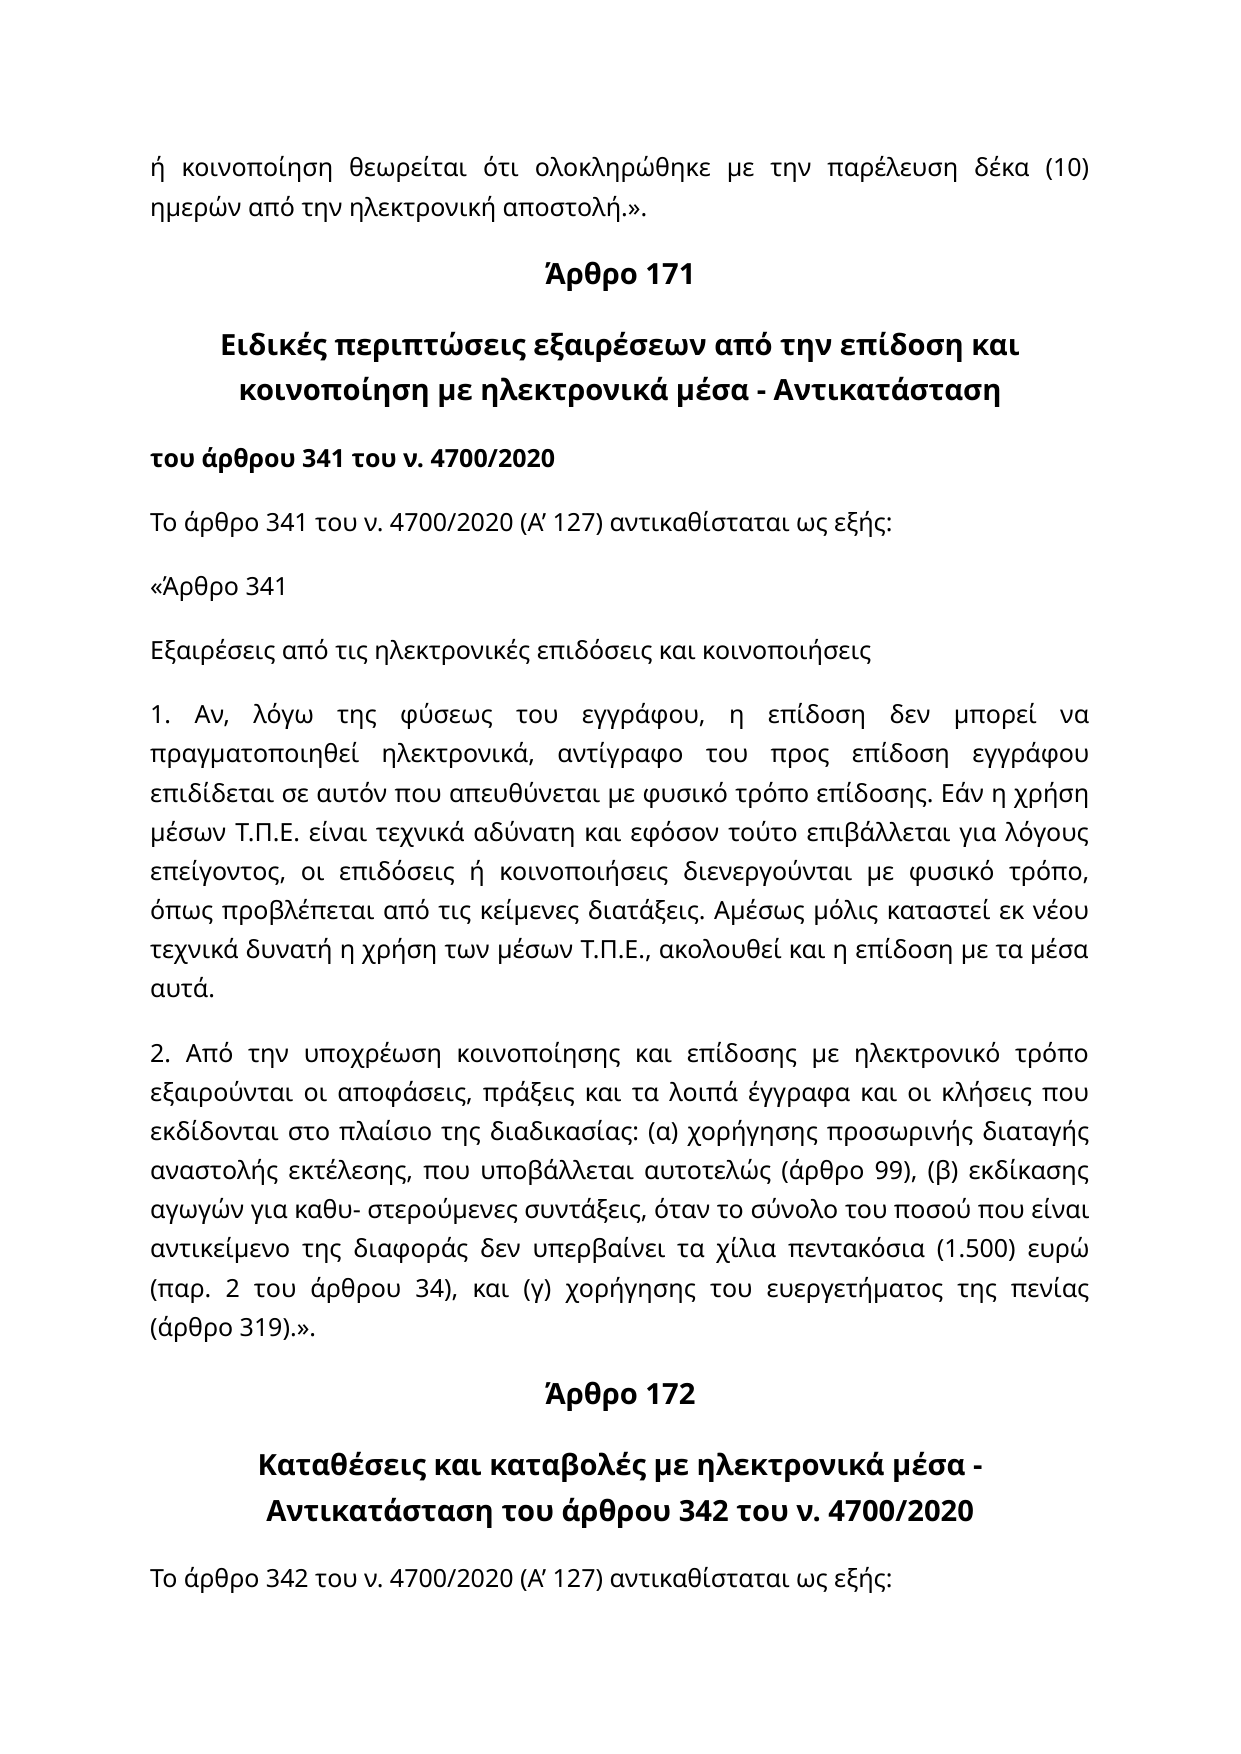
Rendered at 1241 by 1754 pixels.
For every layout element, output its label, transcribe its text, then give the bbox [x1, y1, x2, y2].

subtitle Άρθρο 172 [150, 1373, 1090, 1413]
text «Άρθρο 341 [150, 568, 1090, 603]
text του άρθρου 341 του ν. 4700/2020 [150, 440, 1090, 474]
text ή κοινοποίηση θεωρείται ότι ολοκληρώθηκε με την παρέλευση δέκα (10) ημερών από την ηλεκτρονική αποστολή.». [150, 150, 1090, 223]
subtitle Άρθρο 171 [150, 253, 1090, 293]
text 2. Από την υποχρέωση κοινοποίησης και επίδοσης με ηλεκτρονικό τρόπο εξαιρούνται οι αποφάσεις, πράξεις και τα λοιπά έγγραφα και οι κλήσεις που εκδίδονται στο πλαίσιο της διαδικασίας: (α) χορήγησης προσωρινής διαταγής αναστολής εκτέλεσης, που υποβάλλεται αυτοτελώς (άρθρο 99), (β) εκδίκασης αγωγών για καθυ- στερούμενες συντάξεις, όταν το σύνολο του ποσού που είναι αντικείμενο της διαφοράς δεν υπερβαίνει τα χίλια πεντακόσια (1.500) ευρώ (παρ. 2 του άρθρου 34), και (γ) χορήγησης του ευεργετήματος της πενίας (άρθρο 319).». [150, 1035, 1090, 1343]
text 1. Αν, λόγω της φύσεως του εγγράφου, η επίδοση δεν μπορεί να πραγματοποιηθεί ηλεκτρονικά, αντίγραφο του προς επίδοση εγγράφου επιδίδεται σε αυτόν που απευθύνεται με φυσικό τρόπο επίδοσης. Εάν η χρήση μέσων Τ.Π.Ε. είναι τεχνικά αδύνατη και εφόσον τούτο επιβάλλεται για λόγους επείγοντος, οι επιδόσεις ή κοινοποιήσεις διενεργούνται με φυσικό τρόπο, όπως προβλέπεται από τις κείμενες διατάξεις. Αμέσως μόλις καταστεί εκ νέου τεχνικά δυνατή η χρήση των μέσων Τ.Π.Ε., ακολουθεί και η επίδοση με τα μέσα αυτά. [150, 697, 1090, 1005]
text Το άρθρο 342 του ν. 4700/2020 (Α’ 127) αντικαθίσταται ως εξής: [150, 1560, 1090, 1594]
subtitle Καταθέσεις και καταβολές με ηλεκτρονικά μέσα - Αντικατάσταση του άρθρου 342 του ν. 4700/2020 [150, 1444, 1090, 1529]
text Εξαιρέσεις από τις ηλεκτρονικές επιδόσεις και κοινοποιήσεις [150, 633, 1090, 667]
text Το άρθρο 341 του ν. 4700/2020 (Α’ 127) αντικαθίσταται ως εξής: [150, 504, 1090, 538]
subtitle Ειδικές περιπτώσεις εξαιρέσεων από την επίδοση και κοινοποίηση με ηλεκτρονικά μέσα - Αντικατάσταση [150, 324, 1090, 409]
